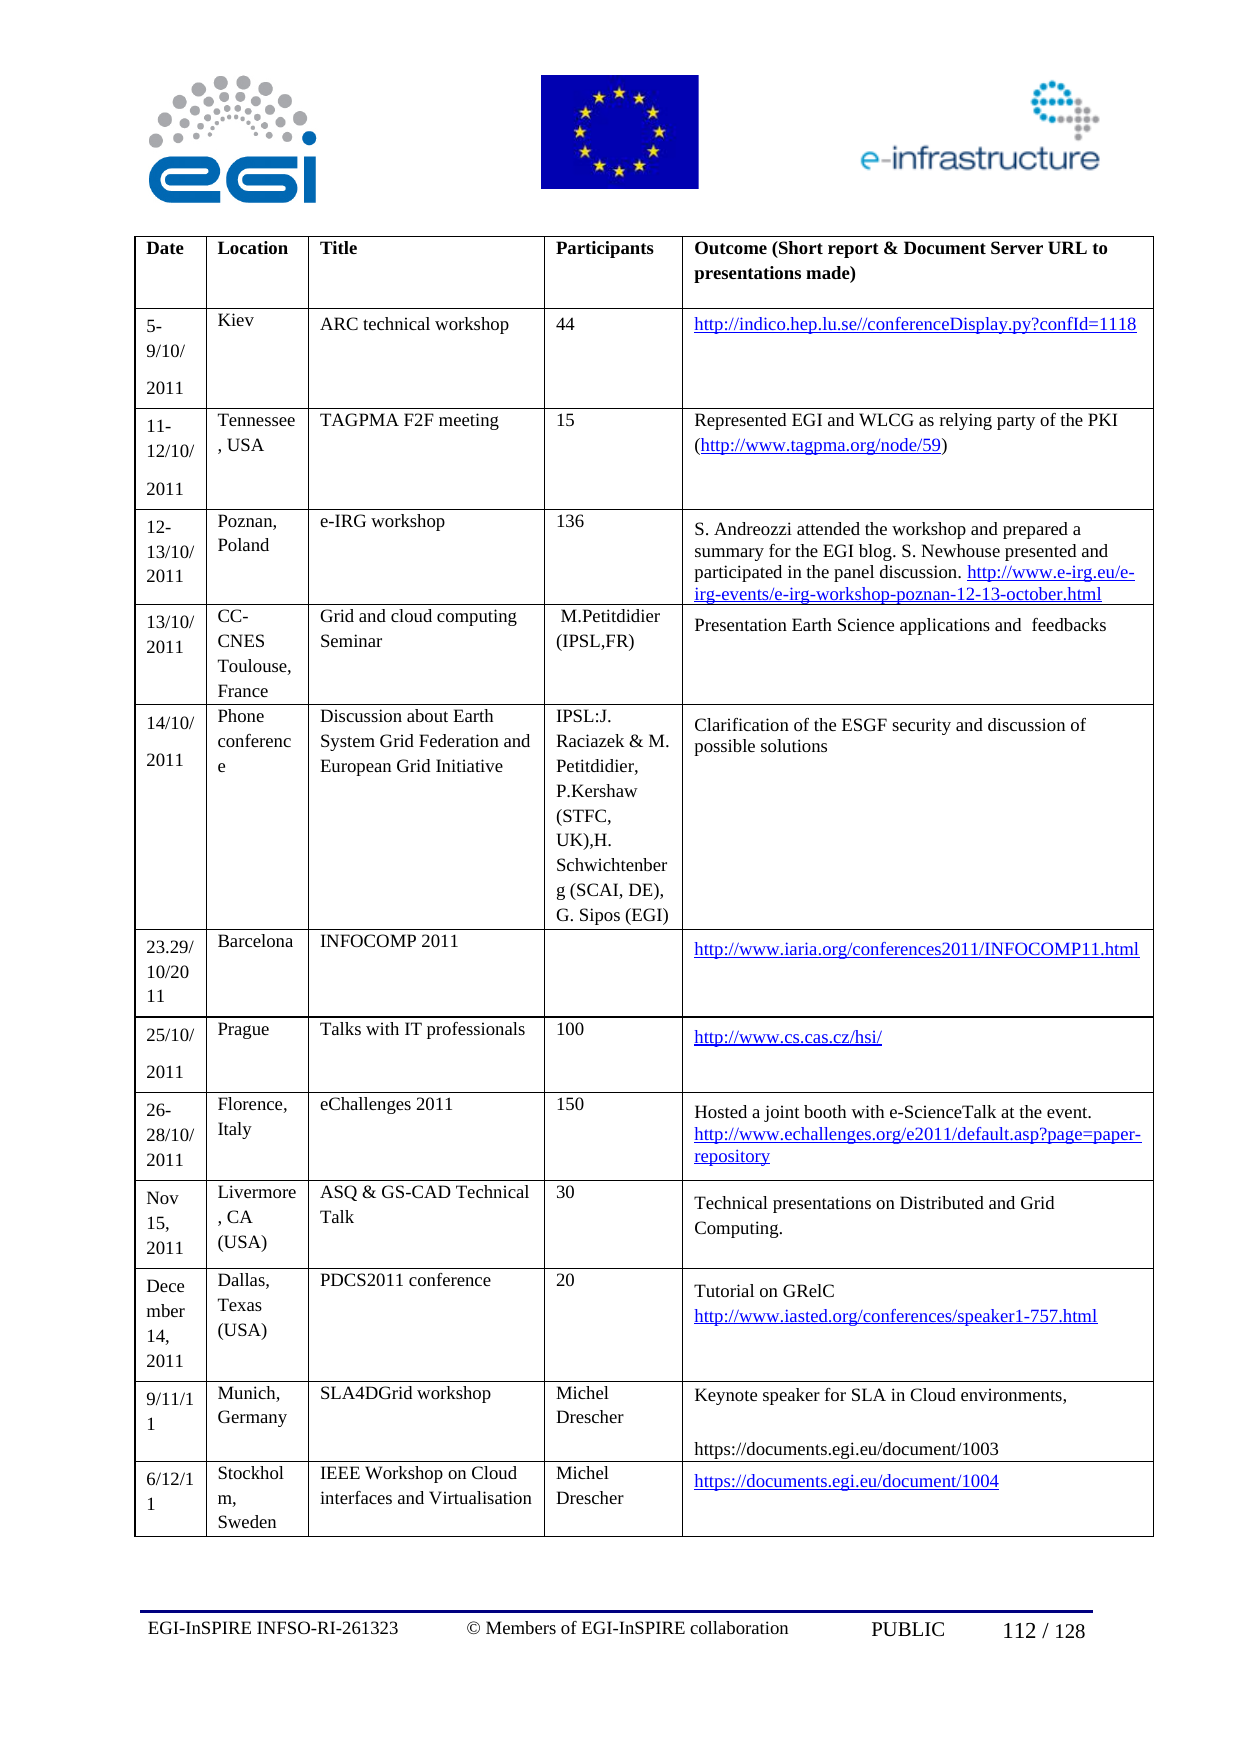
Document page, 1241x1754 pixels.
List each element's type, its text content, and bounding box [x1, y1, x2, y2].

table_cell ARC technical workshop [309, 309, 544, 408]
table_cell http://indico.hep.lu.se//conferenceDisplay.py?confId=1118 [683, 309, 1153, 408]
table_cell 9/11/11 [136, 1382, 206, 1461]
table_cell Nov 15, 2011 [136, 1181, 206, 1268]
table_cell 30 [545, 1181, 682, 1268]
table_cell 44 [545, 309, 682, 408]
table_cell [545, 930, 682, 1016]
table_cell Florence, Italy [207, 1093, 308, 1180]
table_header Outcome (Short report & Document Server URL to presentations made) [683, 237, 1153, 308]
table_cell 26-28/10/2011 [136, 1093, 206, 1180]
table_cell Michel Drescher [545, 1462, 682, 1536]
table_cell https://documents.egi.eu/document/1004 [683, 1462, 1153, 1536]
table_cell Barcelona [207, 930, 308, 1016]
table_cell 6/12/11 [136, 1462, 206, 1536]
table_cell http://www.cs.cas.cz/hsi/ [683, 1018, 1153, 1092]
table_cell S. Andreozzi attended the workshop and prepared a summary for the EGI blog. S. Newhouse presented and participated in the panel discussion. http://www.e-irg.eu/e-irg-events/e-irg-workshop-poznan-12-13-october.html [683, 510, 1153, 604]
table_cell 12-13/10/ 2011 [136, 510, 206, 604]
table_cell 150 [545, 1093, 682, 1180]
table_cell Represented EGI and WLCG as relying party of the PKI (http://www.tagpma.org/node/59) [683, 409, 1153, 508]
table_header Date [136, 237, 206, 308]
table_cell Hosted a joint booth with e-ScienceTalk at the event. http://www.echallenges.org/e2011/default.asp?page=paper-repository [683, 1093, 1153, 1180]
table_header Location [207, 237, 308, 308]
table_cell INFOCOMP 2011 [309, 930, 544, 1016]
table_cell 100 [545, 1018, 682, 1092]
table_cell PDCS2011 conference [309, 1269, 544, 1381]
table_cell TAGPMA F2F meeting [309, 409, 544, 508]
table_cell Discussion about Earth System Grid Federation and European Grid Initiative [309, 705, 544, 928]
table_cell eChallenges 2011 [309, 1093, 544, 1180]
table_cell Livermore, CA (USA) [207, 1181, 308, 1268]
table_cell 5-9/10/ 2011 [136, 309, 206, 408]
table_cell Munich, Germany [207, 1382, 308, 1461]
table_cell Dallas, Texas (USA) [207, 1269, 308, 1381]
table_cell 14/10/ 2011 [136, 705, 206, 928]
table_cell IEEE Workshop on Cloud interfaces and Virtualisation [309, 1462, 544, 1536]
table_cell 25/10/ 2011 [136, 1018, 206, 1092]
table_cell Grid and cloud computing Seminar [309, 605, 544, 704]
table_cell 15 [545, 409, 682, 508]
table_cell 11-12/10/ 2011 [136, 409, 206, 508]
table_cell 23.29/10/2011 [136, 930, 206, 1016]
table_header Title [309, 237, 544, 308]
table_cell Stockholm, Sweden [207, 1462, 308, 1536]
table_cell December 14, 2011 [136, 1269, 206, 1381]
table_cell Kiev [207, 309, 308, 408]
table_header Participants [545, 237, 682, 308]
table_cell e-IRG workshop [309, 510, 544, 604]
table_cell 13/10/ 2011 [136, 605, 206, 704]
table_cell Presentation Earth Science applications and feedbacks [683, 605, 1153, 704]
table_cell M.Petitdidier (IPSL,FR) [545, 605, 682, 704]
table_cell Tennessee, USA [207, 409, 308, 508]
table_cell Clarification of the ESGF security and discussion of possible solutions [683, 705, 1153, 928]
table_cell http://www.iaria.org/conferences2011/INFOCOMP11.html [683, 930, 1153, 1016]
table_cell SLA4DGrid workshop [309, 1382, 544, 1461]
table_cell 20 [545, 1269, 682, 1381]
table_cell Keynote speaker for SLA in Cloud environments, https://documents.egi.eu/document/1003 [683, 1382, 1153, 1461]
table_cell Tutorial on GRelC http://www.iasted.org/conferences/speaker1-757.html [683, 1269, 1153, 1381]
table_cell IPSL:J. Raciazek & M. Petitdidier, P.Kershaw (STFC, UK),H. Schwichtenberg (SCAI, DE), G. Sipos (EGI) [545, 705, 682, 928]
table_cell CC- CNES Toulouse, France [207, 605, 308, 704]
table_cell Prague [207, 1018, 308, 1092]
table_cell Technical presentations on Distributed and Grid Computing. [683, 1181, 1153, 1268]
table_cell Poznan, Poland [207, 510, 308, 604]
table_cell Talks with IT professionals [309, 1018, 544, 1092]
table_cell Phone conference [207, 705, 308, 928]
table_cell ASQ & GS-CAD Technical Talk [309, 1181, 544, 1268]
table_cell 136 [545, 510, 682, 604]
table_cell Michel Drescher [545, 1382, 682, 1461]
